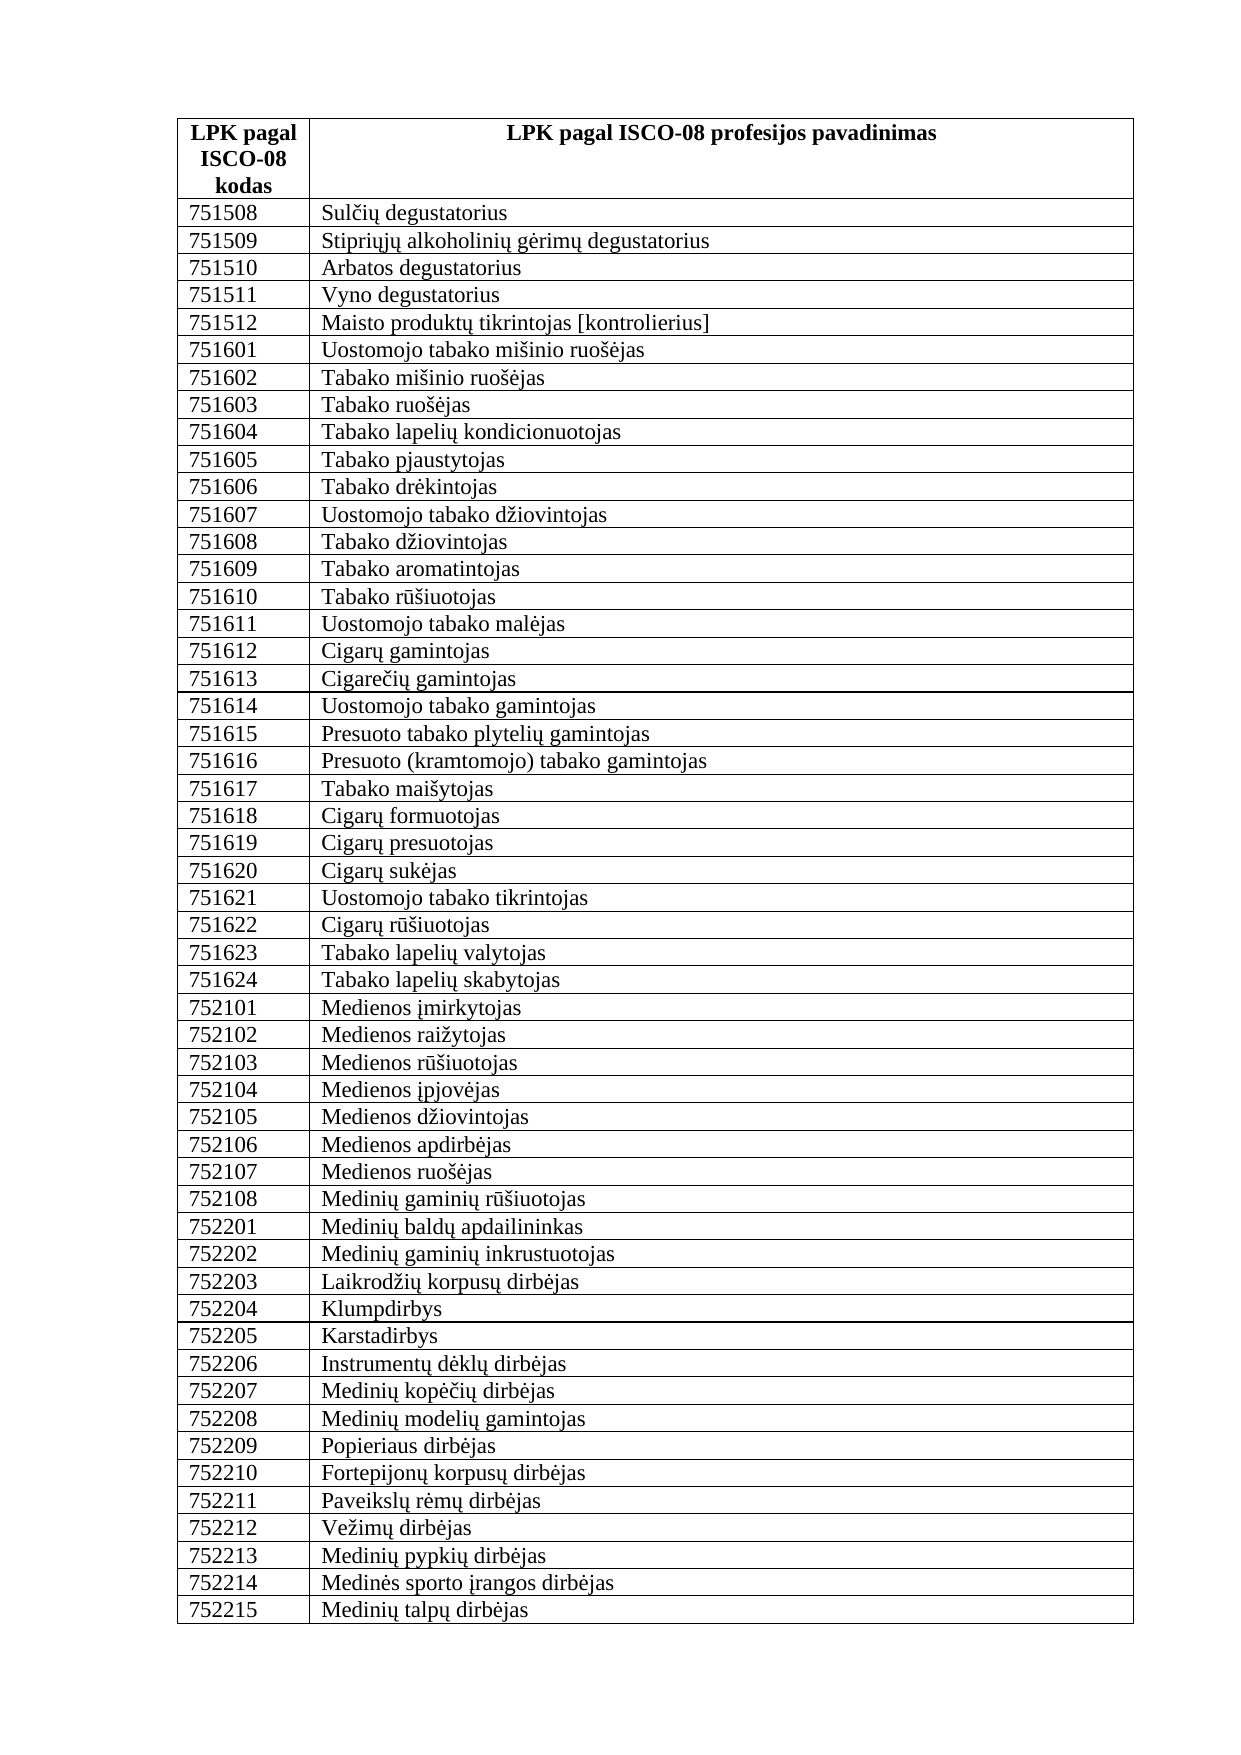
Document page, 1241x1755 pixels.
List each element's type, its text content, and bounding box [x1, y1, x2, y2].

table_cell Vežimų dirbėjas [310, 1514, 1133, 1541]
table_cell Medinių baldų apdailininkas [310, 1213, 1133, 1239]
table_cell 752205 [178, 1323, 309, 1349]
table_cell Medienos įmirkytojas [310, 994, 1133, 1020]
table_cell 751510 [178, 254, 309, 280]
table_cell 751607 [178, 501, 309, 527]
table_cell 751604 [178, 419, 309, 445]
table_cell 752101 [178, 994, 309, 1020]
table_cell Vyno degustatorius [310, 281, 1133, 308]
table_cell Paveikslų rėmų dirbėjas [310, 1487, 1133, 1513]
table_cell 752208 [178, 1405, 309, 1431]
table_cell Cigarų gamintojas [310, 638, 1133, 664]
table_cell 751620 [178, 857, 309, 883]
table_cell 752202 [178, 1240, 309, 1267]
table_cell Tabako mišinio ruošėjas [310, 364, 1133, 390]
table_cell Medienos apdirbėjas [310, 1131, 1133, 1157]
table_cell Tabako rūšiuotojas [310, 583, 1133, 609]
table_cell Tabako pjaustytojas [310, 446, 1133, 472]
table_cell Popieriaus dirbėjas [310, 1432, 1133, 1458]
table_cell Medinių gaminių inkrustuotojas [310, 1240, 1133, 1267]
table_cell 752209 [178, 1432, 309, 1458]
table_cell 751609 [178, 555, 309, 582]
table_cell Medinių modelių gamintojas [310, 1405, 1133, 1431]
table_cell 752104 [178, 1076, 309, 1102]
table_cell Instrumentų dėklų dirbėjas [310, 1350, 1133, 1376]
table_cell 752212 [178, 1514, 309, 1541]
table_cell 752214 [178, 1569, 309, 1595]
table_cell 751610 [178, 583, 309, 609]
table_cell Cigarų formuotojas [310, 802, 1133, 828]
table_cell Uostomojo tabako gamintojas [310, 693, 1133, 719]
table_cell 751511 [178, 281, 309, 308]
table_cell Cigarų sukėjas [310, 857, 1133, 883]
table_cell Tabako ruošėjas [310, 391, 1133, 417]
table_cell Cigarečių gamintojas [310, 665, 1133, 691]
table_cell Laikrodžių korpusų dirbėjas [310, 1268, 1133, 1294]
table_header LPK pagal ISCO-08 profesijos pavadinimas [310, 119, 1133, 198]
table_cell 751622 [178, 912, 309, 938]
table_cell 751621 [178, 884, 309, 911]
table_cell Cigarų rūšiuotojas [310, 912, 1133, 938]
table_cell Tabako maišytojas [310, 775, 1133, 801]
table_cell 751616 [178, 747, 309, 773]
table_cell 751509 [178, 227, 309, 253]
table_cell 752210 [178, 1460, 309, 1486]
table_cell Medinių talpų dirbėjas [310, 1596, 1133, 1623]
table_cell Tabako lapelių valytojas [310, 939, 1133, 965]
table_cell 752105 [178, 1103, 309, 1130]
table_cell 752203 [178, 1268, 309, 1294]
table_cell Tabako lapelių skabytojas [310, 966, 1133, 993]
table_cell Medinių kopėčių dirbėjas [310, 1377, 1133, 1404]
table_cell Cigarų presuotojas [310, 829, 1133, 856]
table_cell Uostomojo tabako džiovintojas [310, 501, 1133, 527]
table_cell 751606 [178, 473, 309, 499]
table_cell 751619 [178, 829, 309, 856]
table_cell Presuoto tabako plytelių gamintojas [310, 720, 1133, 746]
table_cell Medinės sporto įrangos dirbėjas [310, 1569, 1133, 1595]
table_header LPK pagal ISCO-08 kodas [178, 119, 309, 198]
table_cell 751603 [178, 391, 309, 417]
table_cell Tabako aromatintojas [310, 555, 1133, 582]
table_cell Klumpdirbys [310, 1295, 1133, 1321]
table_cell 751617 [178, 775, 309, 801]
table_cell Uostomojo tabako tikrintojas [310, 884, 1133, 911]
table_cell 752107 [178, 1158, 309, 1184]
table_cell 751624 [178, 966, 309, 993]
table_cell 751618 [178, 802, 309, 828]
table_cell Medienos įpjovėjas [310, 1076, 1133, 1102]
table_cell 751613 [178, 665, 309, 691]
table_cell 751605 [178, 446, 309, 472]
table_cell 751614 [178, 693, 309, 719]
table_cell 752106 [178, 1131, 309, 1157]
table_cell Uostomojo tabako malėjas [310, 610, 1133, 637]
table_cell Medienos rūšiuotojas [310, 1049, 1133, 1075]
table_cell 751508 [178, 199, 309, 226]
table_cell 752103 [178, 1049, 309, 1075]
table_cell 751615 [178, 720, 309, 746]
table_cell Stipriųjų alkoholinių gėrimų degustatorius [310, 227, 1133, 253]
table_cell Tabako drėkintojas [310, 473, 1133, 499]
table_cell Sulčių degustatorius [310, 199, 1133, 226]
table_cell Fortepijonų korpusų dirbėjas [310, 1460, 1133, 1486]
table_cell Medienos ruošėjas [310, 1158, 1133, 1184]
table_cell 752215 [178, 1596, 309, 1623]
table_cell Medienos džiovintojas [310, 1103, 1133, 1130]
table_cell Uostomojo tabako mišinio ruošėjas [310, 336, 1133, 363]
table_cell Karstadirbys [310, 1323, 1133, 1349]
table_cell 752108 [178, 1186, 309, 1212]
table_cell Tabako lapelių kondicionuotojas [310, 419, 1133, 445]
table_cell 752102 [178, 1021, 309, 1047]
table_cell Arbatos degustatorius [310, 254, 1133, 280]
table_cell 751602 [178, 364, 309, 390]
table_cell Maisto produktų tikrintojas [kontrolierius] [310, 309, 1133, 335]
table_cell 752211 [178, 1487, 309, 1513]
table_cell 751611 [178, 610, 309, 637]
table_cell Medinių gaminių rūšiuotojas [310, 1186, 1133, 1212]
table_cell 752213 [178, 1542, 309, 1568]
table_cell Presuoto (kramtomojo) tabako gamintojas [310, 747, 1133, 773]
table_cell 751512 [178, 309, 309, 335]
table_cell 751612 [178, 638, 309, 664]
table_cell Medinių pypkių dirbėjas [310, 1542, 1133, 1568]
table_cell Tabako džiovintojas [310, 528, 1133, 554]
table_cell 752206 [178, 1350, 309, 1376]
table_cell Medienos raižytojas [310, 1021, 1133, 1047]
table_cell 752201 [178, 1213, 309, 1239]
table_cell 752207 [178, 1377, 309, 1404]
table_cell 751608 [178, 528, 309, 554]
table_cell 751601 [178, 336, 309, 363]
table_cell 751623 [178, 939, 309, 965]
table_cell 752204 [178, 1295, 309, 1321]
